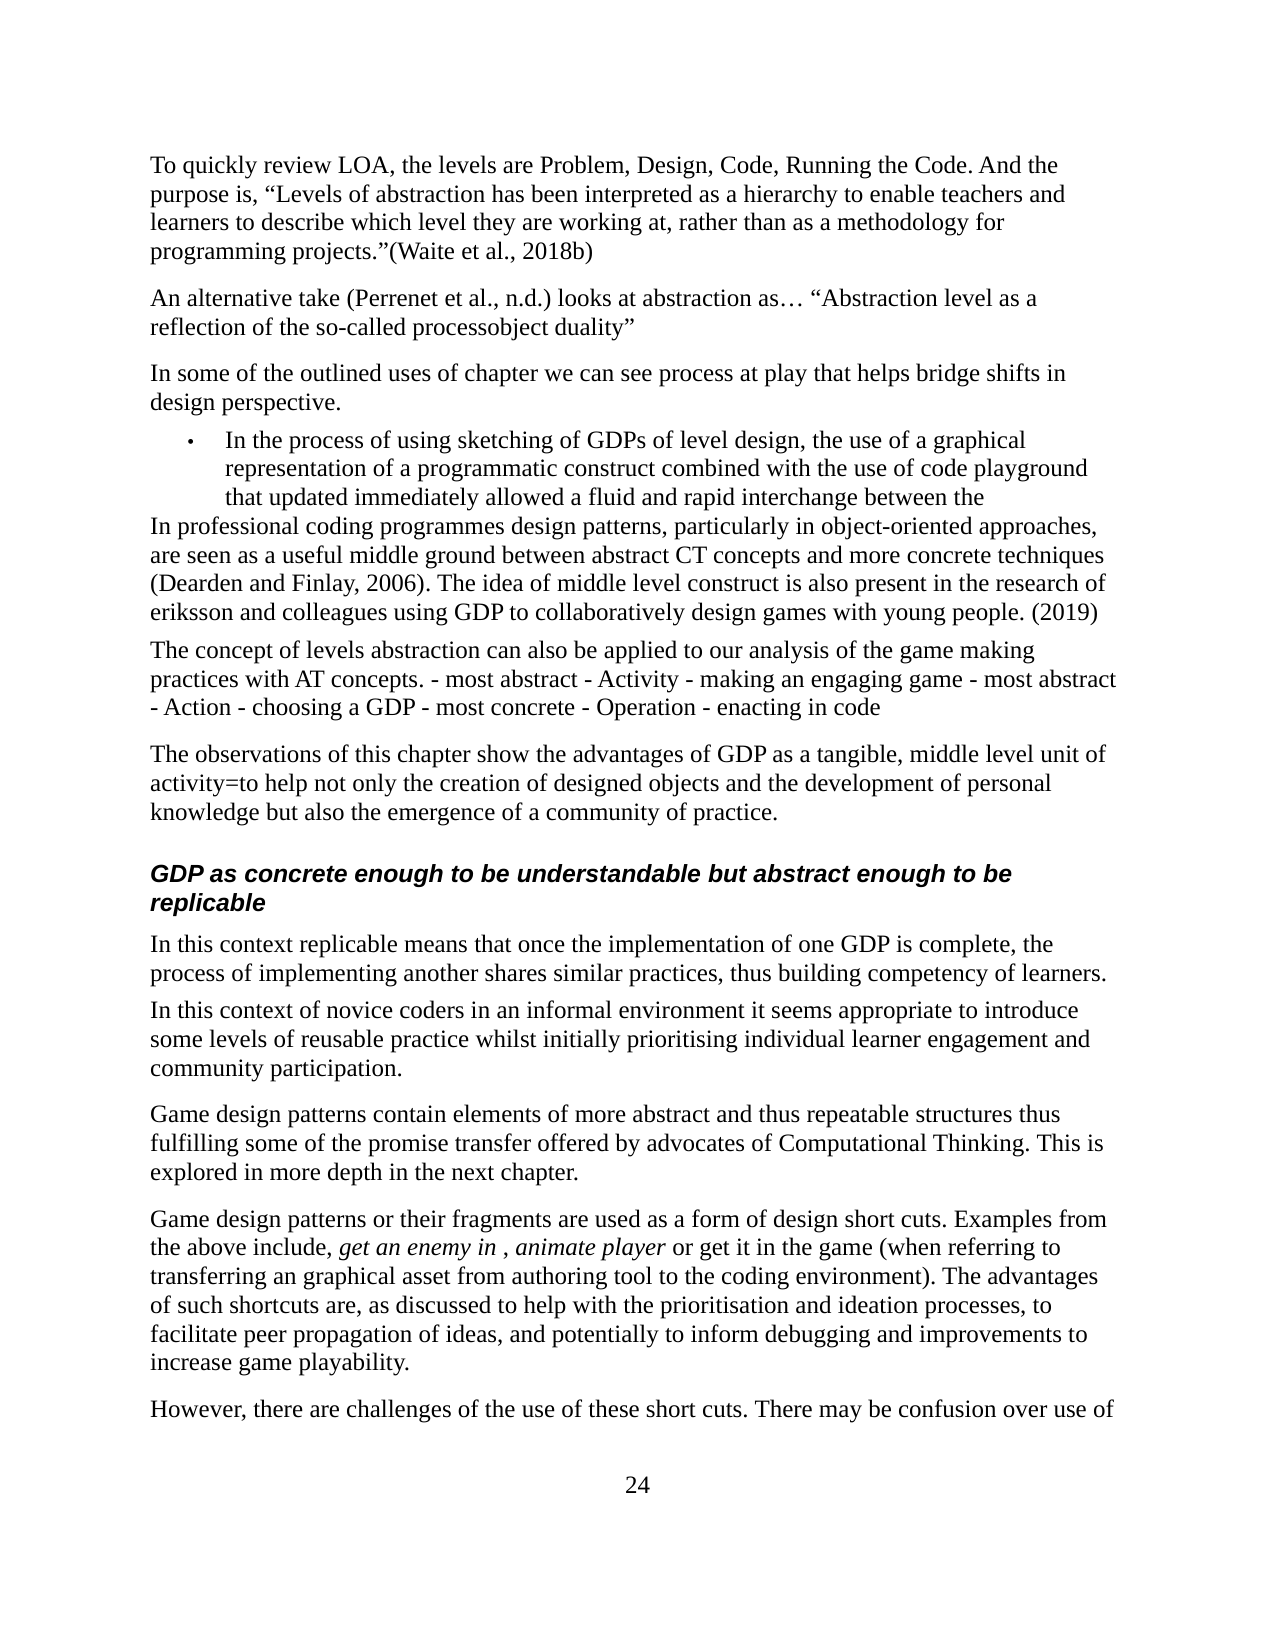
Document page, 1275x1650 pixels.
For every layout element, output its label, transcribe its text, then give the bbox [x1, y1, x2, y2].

text To quickly review LOA, the levels are Problem, Design, Code, Running the Code. And the purpose is, “Levels of abstraction has been interpreted as a hierarchy to enable teachers and learners to describe which level they are working at, rather than as a methodology for programming projects.”(Waite et al., 2018b) [150, 150, 1125, 265]
text An alternative take (Perrenet et al., n.d.) looks at abstraction as… “Abstraction level as a reflection of the so-called processobject duality” [150, 283, 1125, 340]
subtitle GDP as concrete enough to be understandable but abstract enough to be replicable [150, 859, 1125, 916]
text The observations of this chapter show the advantages of GDP as a tangible, middle level unit of activity=to help not only the creation of designed objects and the development of personal knowledge but also the emergence of a community of practice. [150, 739, 1125, 825]
text However, there are challenges of the use of these short cuts. There may be confusion over use of [150, 1394, 1125, 1423]
text In some of the outlined uses of chapter we can see process at play that helps bridge shifts in design perspective. [150, 358, 1125, 416]
text The concept of levels abstraction can also be applied to our analysis of the game making practices with AT concepts. - most abstract - Activity - making an engaging game - most abstract - Action - choosing a GDP - most concrete - Operation - enacting in code [150, 635, 1125, 721]
list In the process of using sketching of GDPs of level design, the use of a graphical representation of a programmatic construct combined with the use of code playground that updated immediately allowed a fluid and rapid interchange between the [187, 425, 1125, 511]
text In this context replicable means that once the implementation of one GDP is complete, the process of implementing another shares similar practices, thus building competency of learners. [150, 929, 1125, 986]
text Game design patterns contain elements of more abstract and thus repeatable structures thus fulfilling some of the promise transfer offered by advocates of Computational Thinking. This is explored in more depth in the next chapter. [150, 1099, 1125, 1186]
text Game design patterns or their fragments are used as a form of design short cuts. Examples from the above include, get an enemy in , animate player or get it in the game (when referring to transferring an graphical asset from authoring tool to the coding environment). The advantages of such shortcuts are, as discussed to help with the prioritisation and ideation processes, to facilitate peer propagation of ideas, and potentially to inform debugging and improvements to increase game playability. [150, 1204, 1125, 1376]
text In this context of novice coders in an informal environment it seems appropriate to introduce some levels of reusable practice whilst initially prioritising individual learner engagement and community participation. [150, 995, 1125, 1082]
text In professional coding programmes design patterns, particularly in object-oriented approaches, are seen as a useful middle ground between abstract CT concepts and more concrete techniques (Dearden and Finlay, 2006). The idea of middle level construct is also present in the research of eriksson and colleagues using GDP to collaboratively design games with young people. (2019) [150, 511, 1125, 626]
